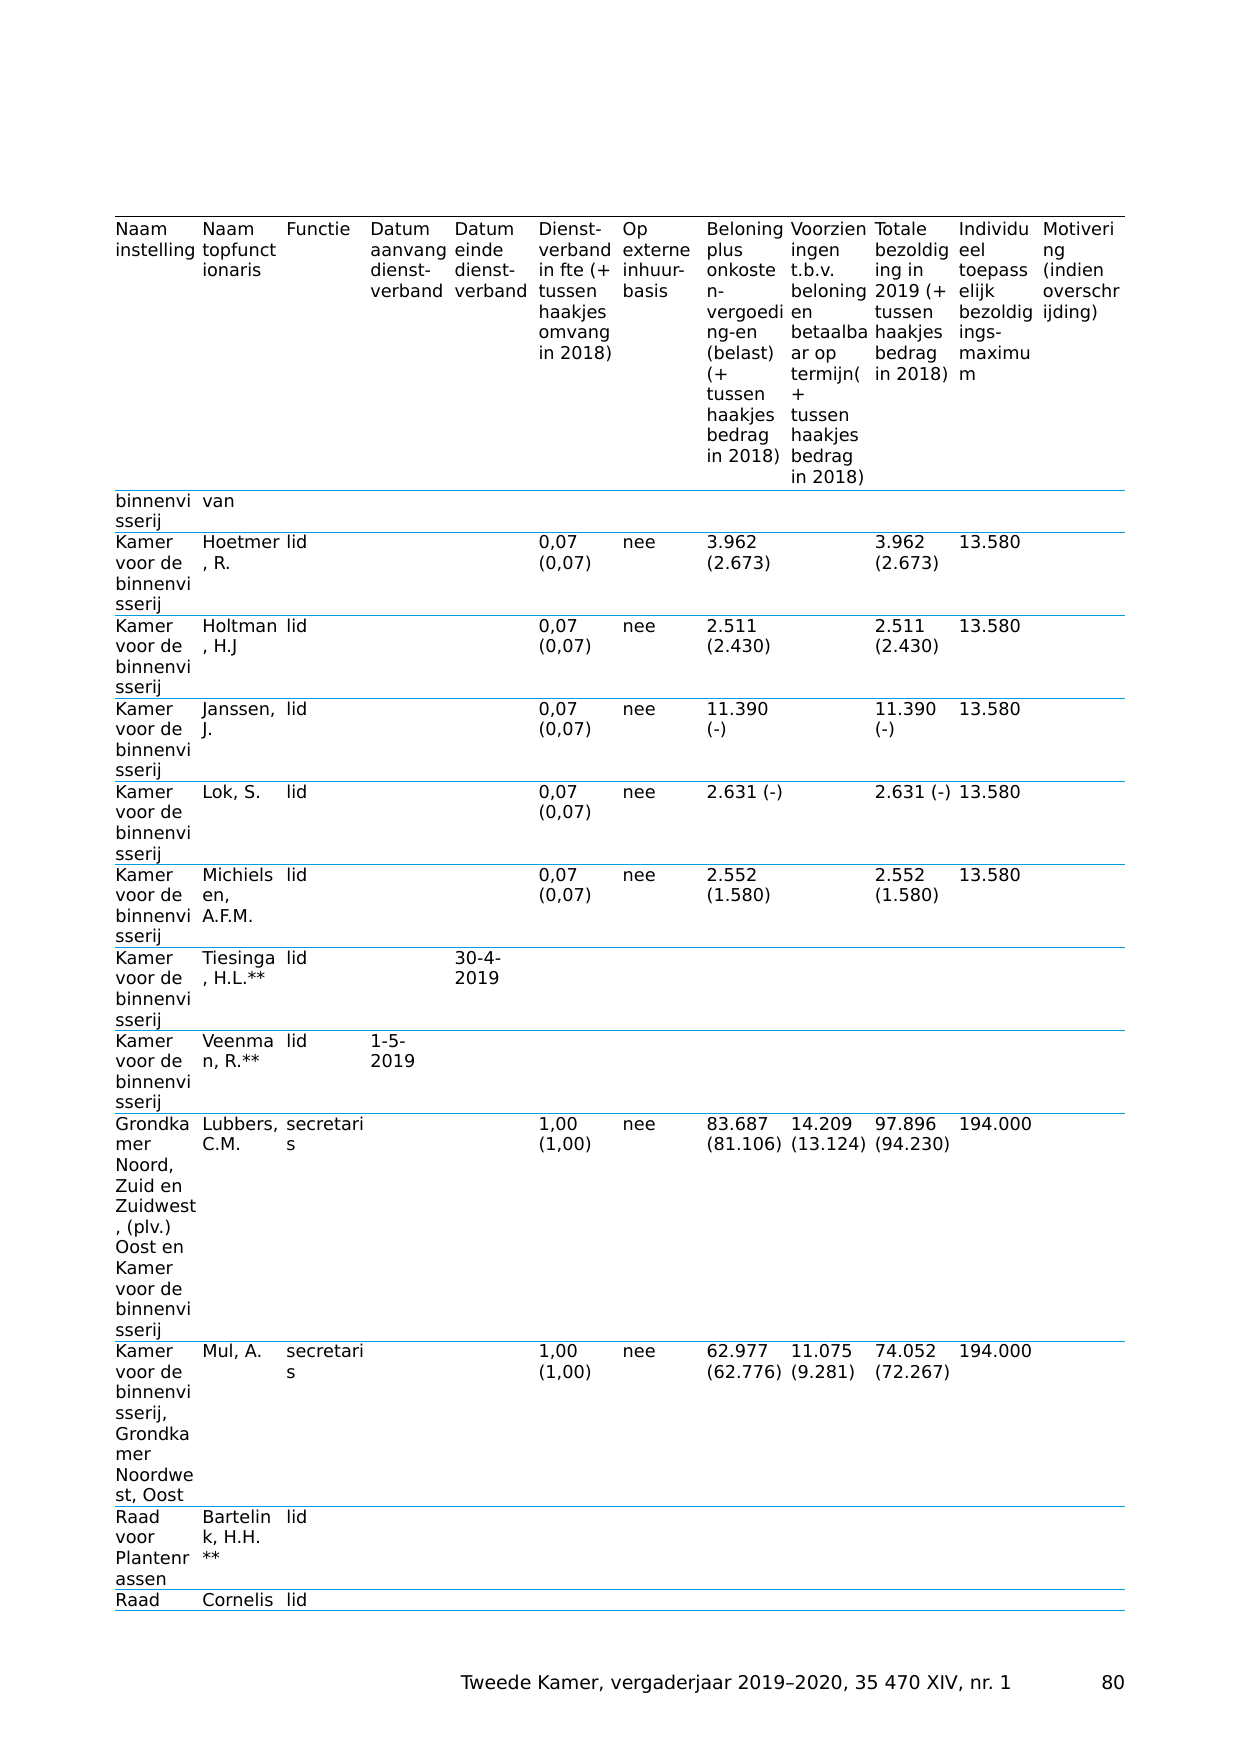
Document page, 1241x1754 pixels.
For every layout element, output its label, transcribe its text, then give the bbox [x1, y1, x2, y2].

table_cell [451, 865, 535, 947]
table_cell 0,07 (0,07) [535, 699, 619, 781]
table_cell 3.962 (2.673) [872, 533, 956, 615]
table_cell Kamer voor de binnenvisserij [115, 699, 199, 781]
table_cell [872, 948, 956, 1030]
table_cell 2.511 (2.430) [704, 616, 788, 698]
table_cell secretaris [283, 1114, 367, 1341]
table_cell 0,07 (0,07) [535, 865, 619, 947]
table_cell Raad [115, 1590, 199, 1610]
table_cell nee [620, 782, 703, 864]
table_cell 62.977 (62.776) [704, 1342, 788, 1506]
table_cell [956, 491, 1040, 532]
table_cell [620, 1507, 703, 1589]
table_cell [788, 491, 872, 532]
table_cell Grondkamer Noord, Zuid en Zuidwest, (plv.) Oost en Kamer voor de binnenvisserij [115, 1114, 199, 1341]
table_cell Naam topfunctionaris [199, 217, 283, 490]
table_cell nee [620, 865, 703, 947]
table_cell Naam instelling [115, 217, 199, 490]
table_cell [367, 533, 451, 615]
table_cell lid [283, 1031, 367, 1113]
table_cell Voorzieningen t.b.v. beloningen betaalbaar op termijn(+ tussen haakjes bedrag in 2018) [788, 217, 872, 490]
table_cell nee [620, 699, 703, 781]
table_cell lid [283, 865, 367, 947]
table_cell Tiesinga, H.L.** [199, 948, 283, 1030]
table_header Bezoldiging van topfunctionarissen [115, 191, 1125, 216]
table_cell [1040, 865, 1125, 947]
table_cell Cornelis [199, 1590, 283, 1610]
table_cell [788, 699, 872, 781]
table_cell [535, 1031, 619, 1113]
table_cell [451, 1031, 535, 1113]
table_cell [788, 948, 872, 1030]
table_cell Kamer voor de binnenvisserij [115, 782, 199, 864]
table_cell nee [620, 616, 703, 698]
table_cell 194.000 [956, 1114, 1040, 1341]
table_cell [956, 948, 1040, 1030]
table_cell lid [283, 699, 367, 781]
table_cell 30-4-2019 [451, 948, 535, 1030]
table_cell [367, 699, 451, 781]
table_cell [1040, 1342, 1125, 1506]
table_cell [367, 948, 451, 1030]
table_cell [451, 491, 535, 532]
table_cell Holtman, H.J [199, 616, 283, 698]
table_cell 1,00 (1,00) [535, 1342, 619, 1506]
table_cell lid [283, 948, 367, 1030]
table_cell [1040, 699, 1125, 781]
table_cell Dienst­verband in fte (+ tussen haakjes omvang in 2018) [535, 217, 619, 490]
table_cell 14.209 (13.124) [788, 1114, 872, 1341]
table_cell 3.962 (2.673) [704, 533, 788, 615]
table_cell 2.552 (1.580) [872, 865, 956, 947]
table_cell [367, 616, 451, 698]
table_cell 2.552 (1.580) [704, 865, 788, 947]
table_cell [788, 1590, 872, 1610]
table_cell Kamer voor de binnenvisserij [115, 533, 199, 615]
table_cell [956, 1507, 1040, 1589]
table_cell nee [620, 533, 703, 615]
table_cell [1040, 533, 1125, 615]
table_cell [451, 533, 535, 615]
table_cell [367, 782, 451, 864]
table_cell [788, 533, 872, 615]
table_cell [704, 491, 788, 532]
table_cell [704, 948, 788, 1030]
table_cell [788, 782, 872, 864]
table_cell [1040, 1590, 1125, 1610]
table_cell [620, 948, 703, 1030]
table_cell [1040, 616, 1125, 698]
table_cell [704, 1507, 788, 1589]
table_cell [620, 491, 703, 532]
table_cell Kamer voor de binnenvisserij [115, 616, 199, 698]
table_cell Lok, S. [199, 782, 283, 864]
table_cell Veenman, R.** [199, 1031, 283, 1113]
table_cell Kamer voor de binnenvisserij [115, 948, 199, 1030]
table_cell [367, 1507, 451, 1589]
table_cell 1-5-2019 [367, 1031, 451, 1113]
table_cell Hoetmer, R. [199, 533, 283, 615]
table_cell [1040, 1031, 1125, 1113]
table_cell 11.075 (9.281) [788, 1342, 872, 1506]
table_cell [283, 491, 367, 532]
table_cell [788, 1507, 872, 1589]
table_cell [451, 699, 535, 781]
table_cell [451, 1114, 535, 1341]
table_cell Kamer voor de binnenvisserij [115, 865, 199, 947]
table_cell 13.580 [956, 616, 1040, 698]
table_cell [367, 865, 451, 947]
table_cell 74.052 (72.267) [872, 1342, 956, 1506]
table_cell [451, 1342, 535, 1506]
table_cell [1040, 948, 1125, 1030]
table_cell [451, 782, 535, 864]
table_cell nee [620, 1114, 703, 1341]
table_cell Raad voor Plantenrassen [115, 1507, 199, 1589]
table_cell [367, 491, 451, 532]
table_cell 0,07 (0,07) [535, 616, 619, 698]
table_cell lid [283, 1507, 367, 1589]
table_cell secretaris [283, 1342, 367, 1506]
table_cell 2.511 (2.430) [872, 616, 956, 698]
table_cell [872, 1507, 956, 1589]
table_cell [956, 1590, 1040, 1610]
table_cell 97.896 (94.230) [872, 1114, 956, 1341]
table_cell [535, 491, 619, 532]
table_cell [872, 1590, 956, 1610]
table_cell Bartelink, H.H. ** [199, 1507, 283, 1589]
table_cell 13.580 [956, 782, 1040, 864]
table_cell [788, 865, 872, 947]
table_cell [788, 616, 872, 698]
table_cell [451, 616, 535, 698]
table_cell [1040, 782, 1125, 864]
table_cell 194.000 [956, 1342, 1040, 1506]
table_cell lid [283, 533, 367, 615]
table_cell [367, 1342, 451, 1506]
table_cell Janssen, J. [199, 699, 283, 781]
table_cell 11.390 (-) [704, 699, 788, 781]
table_cell lid [283, 782, 367, 864]
table_cell nee [620, 1342, 703, 1506]
table_cell 2.631 (-) [872, 782, 956, 864]
table_cell [620, 1590, 703, 1610]
table_cell [704, 1590, 788, 1610]
table_cell [451, 1590, 535, 1610]
table_cell Lubbers, C.M. [199, 1114, 283, 1341]
table_cell Individueel toepasselijk bezoldigings-maximum [956, 217, 1040, 490]
table_cell [367, 1590, 451, 1610]
table_cell 11.390 (-) [872, 699, 956, 781]
table_cell Kamer voor de binnenvisserij, Grondkamer Noordwest, Oost [115, 1342, 199, 1506]
table_cell 13.580 [956, 533, 1040, 615]
table_cell [535, 1590, 619, 1610]
table_cell 2.631 (-) [704, 782, 788, 864]
table_cell 13.580 [956, 865, 1040, 947]
table_cell 0,07 (0,07) [535, 533, 619, 615]
table_cell Functie [283, 217, 367, 490]
table_cell Totale bezoldiging in 2019 (+ tussen haakjes bedrag in 2018) [872, 217, 956, 490]
table_cell [956, 1031, 1040, 1113]
table_cell Datum aanvang dienst-verband [367, 217, 451, 490]
table_cell Beloning plus onkosten-vergoeding-en (belast) (+ tussen haakjes bedrag in 2018) [704, 217, 788, 490]
table_cell 1,00 (1,00) [535, 1114, 619, 1341]
table_cell Motivering (indien overschrijding) [1040, 217, 1125, 490]
table_cell Kamer voor de binnenvisserij [115, 1031, 199, 1113]
table_cell binnenvisserij [115, 491, 199, 532]
table_cell Op externe inhuur-basis [620, 217, 703, 490]
table_cell [451, 1507, 535, 1589]
table_cell [620, 1031, 703, 1113]
table_cell [704, 1031, 788, 1113]
table_cell [367, 1114, 451, 1341]
table_cell [1040, 491, 1125, 532]
table_cell [535, 1507, 619, 1589]
table_cell [788, 1031, 872, 1113]
table_cell Datum einde dienst-verband [451, 217, 535, 490]
table_cell 83.687 (81.106) [704, 1114, 788, 1341]
table_cell van [199, 491, 283, 532]
table_cell [1040, 1507, 1125, 1589]
table_cell lid [283, 616, 367, 698]
table_cell [1040, 1114, 1125, 1341]
table_cell 0,07 (0,07) [535, 782, 619, 864]
table_cell 13.580 [956, 699, 1040, 781]
table_cell [872, 1031, 956, 1113]
table_cell lid [283, 1590, 367, 1610]
table_cell [872, 491, 956, 532]
table_cell Mul, A. [199, 1342, 283, 1506]
table_cell Michielsen, A.F.M. [199, 865, 283, 947]
table_cell [535, 948, 619, 1030]
